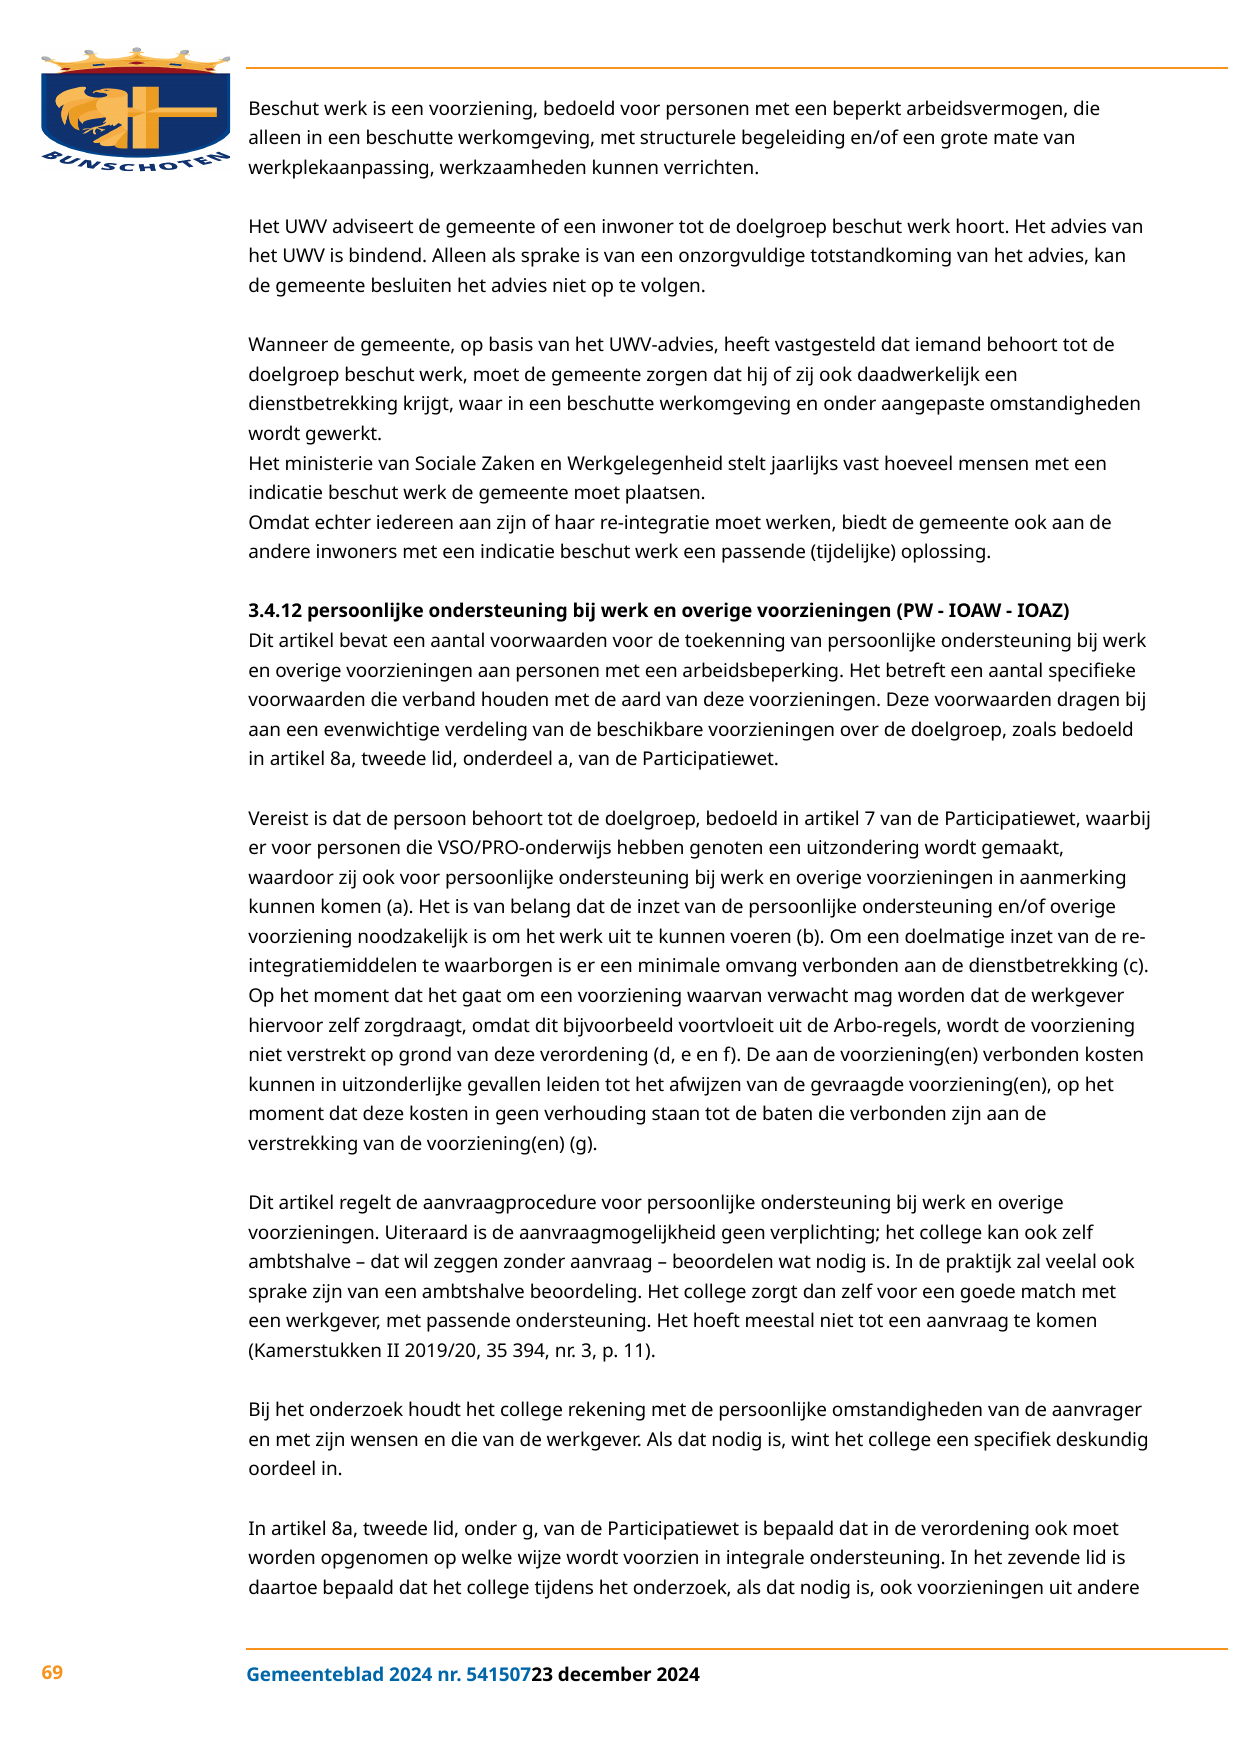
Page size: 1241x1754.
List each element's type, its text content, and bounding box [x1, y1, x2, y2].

text In artikel 8a, tweede lid, onder g, van de Participatiewet is bepaald dat in de verordening ook moet worden opgenomen op welke wijze wordt voorzien in integrale ondersteuning. In het zevende lid is daartoe bepaald dat het college tijdens het onderzoek, als dat nodig is, ook voorzieningen uit andere [248, 1515, 1152, 1600]
text Dit artikel bevat een aantal voorwaarden voor de toekenning van persoonlijke ondersteuning bij werk en overige voorzieningen aan personen met een arbeidsbeperking. Het betreft een aantal specifieke voorwaarden die verband houden met de aard van deze voorzieningen. Deze voorwaarden dragen bij aan een evenwichtige verdeling van de beschikbare voorzieningen over de doelgroep, zoals bedoeld in artikel 8a, tweede lid, onderdeel a, van de Participatiewet. [248, 627, 1152, 771]
text Omdat echter iedereen aan zijn of haar re-integratie moet werken, biedt de gemeente ook aan de andere inwoners met een indicatie beschut werk een passende (tijdelijke) oplossing. [248, 509, 1152, 564]
text Het UWV adviseert de gemeente of een inwoner tot de doelgroep beschut werk hoort. Het advies van het UWV is bindend. Alleen als sprake is van een onzorgvuldige totstandkoming van het advies, kan de gemeente besluiten het advies niet op te volgen. [248, 213, 1152, 298]
text Beschut werk is een voorziening, bedoeld voor personen met een beperkt arbeidsvermogen, die alleen in een beschutte werkomgeving, met structurele begeleiding en/of een grote mate van werkplekaanpassing, werkzaamheden kunnen verrichten. [248, 95, 1152, 180]
text Vereist is dat de persoon behoort tot de doelgroep, bedoeld in artikel 7 van de Participatiewet, waarbij er voor personen die VSO/PRO-onderwijs hebben genoten een uitzondering wordt gemaakt, waardoor zij ook voor persoonlijke ondersteuning bij werk en overige voorzieningen in aanmerking kunnen komen (a). Het is van belang dat de inzet van de persoonlijke ondersteuning en/of overige voorziening noodzakelijk is om het werk uit te kunnen voeren (b). Om een doelmatige inzet van de re-integratiemiddelen te waarborgen is er een minimale omvang verbonden aan de dienstbetrekking (c). Op het moment dat het gaat om een voorziening waarvan verwacht mag worden dat de werkgever hiervoor zelf zorgdraagt, omdat dit bijvoorbeeld voortvloeit uit de Arbo-regels, wordt de voorziening niet verstrekt op grond van deze verordening (d, e en f). De aan de voorziening(en) verbonden kosten kunnen in uitzonderlijke gevallen leiden tot het afwijzen van de gevraagde voorziening(en), op het moment dat deze kosten in geen verhouding staan tot de baten die verbonden zijn aan de verstrekking van de voorziening(en) (g). [248, 805, 1152, 1156]
text Het ministerie van Sociale Zaken en Werkgelegenheid stelt jaarlijks vast hoeveel mensen met een indicatie beschut werk de gemeente moet plaatsen. [248, 450, 1152, 505]
text 3.4.12 persoonlijke ondersteuning bij werk en overige voorzieningen (PW - IOAW - IOAZ) [248, 598, 1152, 623]
text Wanneer de gemeente, op basis van het UWV-advies, heeft vastgesteld dat iemand behoort tot de doelgroep beschut werk, moet de gemeente zorgen dat hij of zij ook daadwerkelijk een dienstbetrekking krijgt, waar in een beschutte werkomgeving en onder aangepaste omstandigheden wordt gewerkt. [248, 331, 1152, 446]
picture [41, 47, 231, 172]
text Dit artikel regelt de aanvraagprocedure voor persoonlijke ondersteuning bij werk en overige voorzieningen. Uiteraard is de aanvraagmogelijkheid geen verplichting; het college kan ook zelf ambtshalve – dat wil zeggen zonder aanvraag – beoordelen wat nodig is. In de praktijk zal veelal ook sprake zijn van een ambtshalve beoordeling. Het college zorgt dan zelf voor een goede match met een werkgever, met passende ondersteuning. Het hoeft meestal niet tot een aanvraag te komen (Kamerstukken II 2019/20, 35 394, nr. 3, p. 11). [248, 1189, 1152, 1363]
text Bij het onderzoek houdt het college rekening met de persoonlijke omstandigheden van de aanvrager en met zijn wensen en die van de werkgever. Als dat nodig is, wint het college een specifiek deskundig oordeel in. [248, 1396, 1152, 1481]
